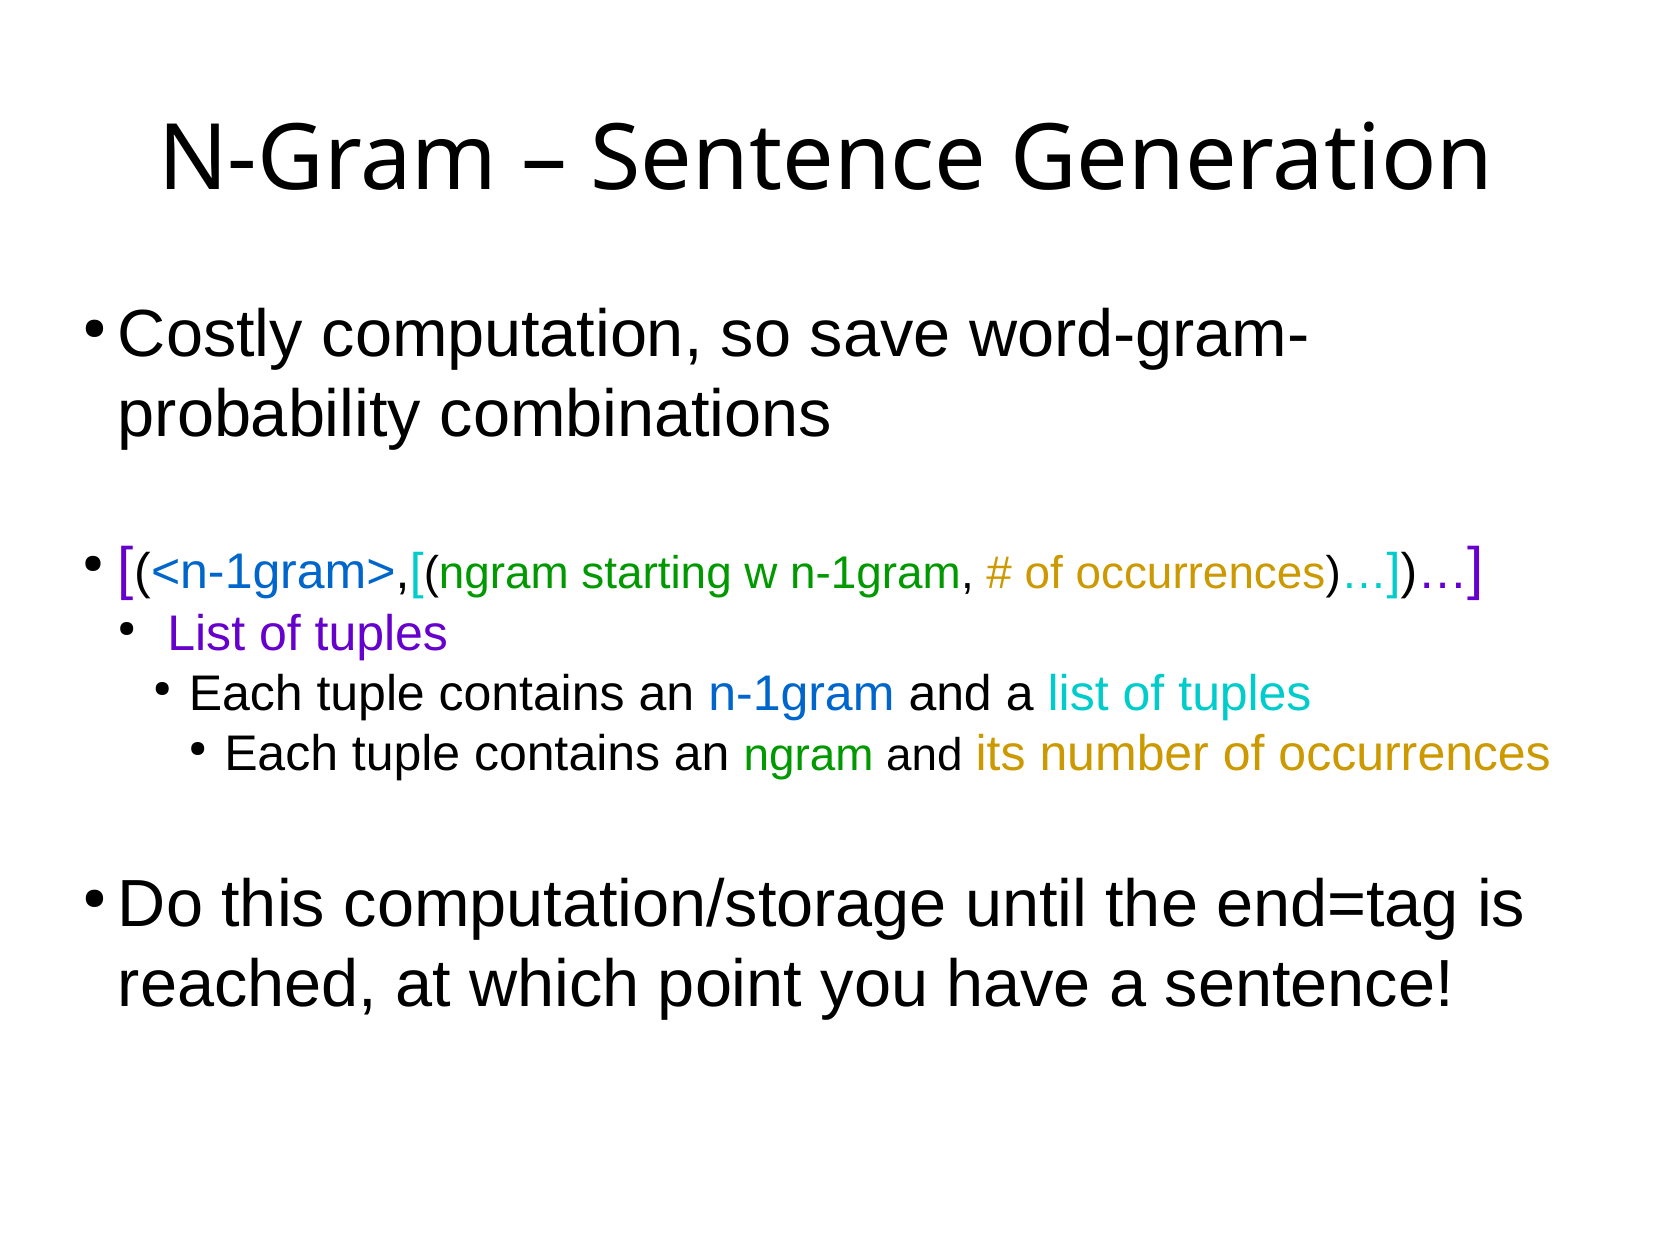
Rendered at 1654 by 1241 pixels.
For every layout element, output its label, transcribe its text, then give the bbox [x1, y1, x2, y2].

text_box Costly computation, so save word-gram-probability combinations [(<n-1gram>,[(ngram starting w n-1gram, # of occurrences)…])…] List of tuples Each tuple contains an n-1gram and a list of tuples Each tuple contains an ngram and its number of occurrences Do this computation/storage until the end=tag is reached, at which point you have a sentence! [82, 290, 1570, 1010]
text_box N-Gram – Sentence Generation [82, 49, 1570, 257]
